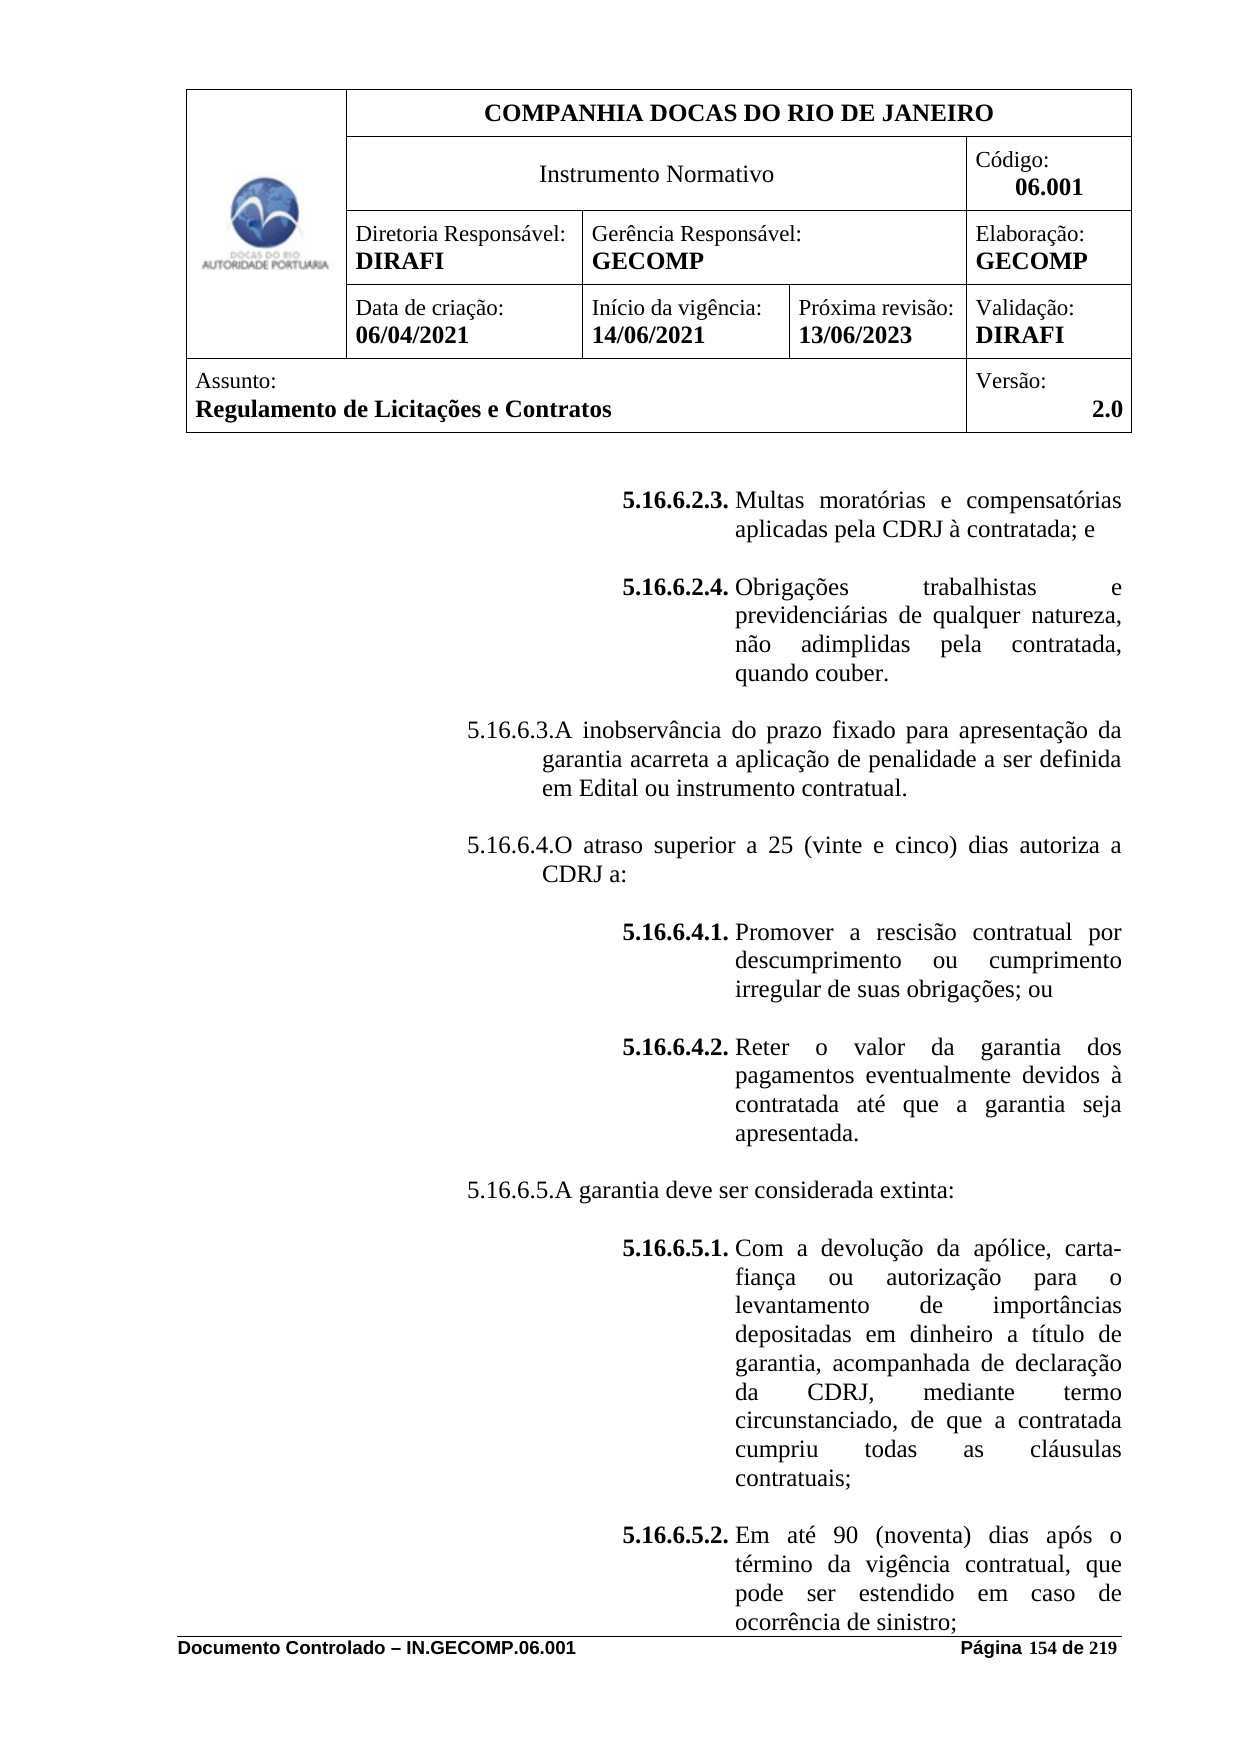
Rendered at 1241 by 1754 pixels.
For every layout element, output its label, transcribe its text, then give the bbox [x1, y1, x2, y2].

list Obrigações trabalhistas e previdenciárias de qualquer natureza, não adimplidas pela contratada, quando couber. [622, 572, 1122, 687]
list A inobservância do prazo fixado para apresentação da garantia acarreta a aplicação de penalidade a ser definida em Edital ou instrumento contratual. [467, 715, 1122, 802]
list O atraso superior a 25 (vinte e cinco) dias autoriza a CDRJ a: [467, 830, 1122, 888]
list A garantia deve ser considerada extinta: [467, 1175, 1122, 1204]
list Multas moratórias e compensatórias aplicadas pela CDRJ à contratada; e [622, 485, 1122, 543]
list Em até 90 (noventa) dias após o término da vigência contratual, que pode ser estendido em caso de ocorrência de sinistro; [622, 1520, 1122, 1635]
list Reter o valor da garantia dos pagamentos eventualmente devidos à contratada até que a garantia seja apresentada. [622, 1032, 1122, 1147]
list Com a devolução da apólice, carta-fiança ou autorização para o levantamento de importâncias depositadas em dinheiro a título de garantia, acompanhada de declaração da CDRJ, mediante termo circunstanciado, de que a contratada cumpriu todas as cláusulas contratuais; [622, 1233, 1122, 1492]
list Promover a rescisão contratual por descumprimento ou cumprimento irregular de suas obrigações; ou [622, 917, 1122, 1003]
